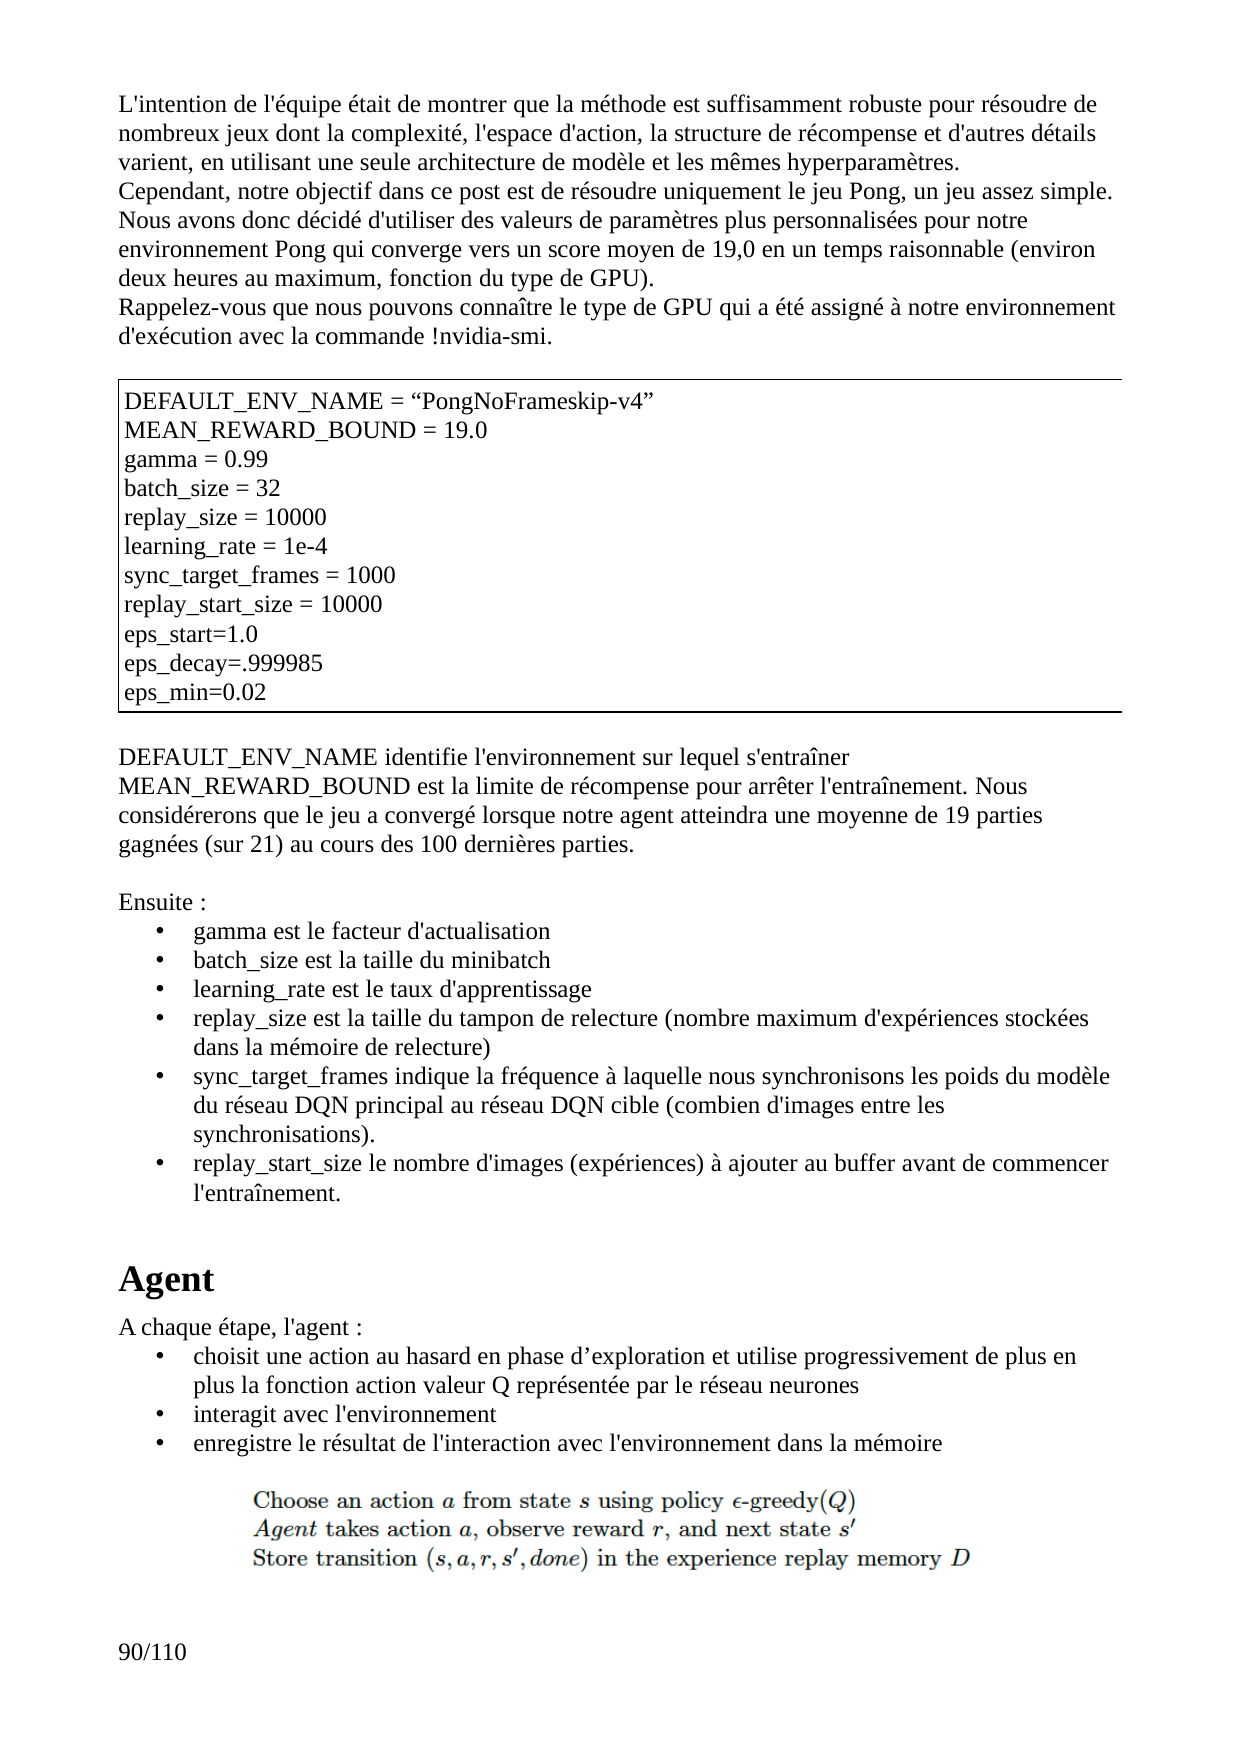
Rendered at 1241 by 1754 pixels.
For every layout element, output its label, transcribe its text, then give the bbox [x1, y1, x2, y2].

text A chaque étape, l'agent : [118, 1312, 1122, 1341]
list replay_start_size le nombre d'images (expériences) à ajouter au buffer avant de commencer l'entraînement. [156, 1148, 1122, 1206]
list replay_size est la taille du tampon de relecture (nombre maximum d'expériences stockées dans la mémoire de relecture) [156, 1003, 1122, 1061]
list enregistre le résultat de l'interaction avec l'environnement dans la mémoire [156, 1428, 1122, 1457]
text Ensuite : [118, 887, 1122, 916]
text Rappelez-vous que nous pouvons connaître le type de GPU qui a été assigné à notre environnement d'exécution avec la commande !nvidia-smi. [118, 292, 1122, 350]
table_header DEFAULT_ENV_NAME = “PongNoFrameskip-v4” MEAN_REWARD_BOUND = 19.0 gamma = 0.99 batch_size = 32 replay_size = 10000 learning_rate = 1e-4 sync_target_frames = 1000 replay_start_size = 10000 eps_start=1.0 eps_decay=.999985 eps_min=0.02 [119, 380, 1122, 711]
list gamma est le facteur d'actualisation [156, 916, 1122, 945]
text Cependant, notre objectif dans ce post est de résoudre uniquement le jeu Pong, un jeu assez simple. Nous avons donc décidé d'utiliser des valeurs de paramètres plus personnalisées pour notre environnement Pong qui converge vers un score moyen de 19,0 en un temps raisonnable (environ deux heures au maximum, fonction du type de GPU). [118, 176, 1122, 292]
list learning_rate est le taux d'apprentissage [156, 974, 1122, 1003]
text MEAN_REWARD_BOUND est la limite de récompense pour arrêter l'entraînement. Nous considérerons que le jeu a convergé lorsque notre agent atteindra une moyenne de 19 parties gagnées (sur 21) au cours des 100 dernières parties. [118, 771, 1122, 858]
list choisit une action au hasard en phase d’exploration et utilise progressivement de plus en plus la fonction action valeur Q représentée par le réseau neurones [156, 1341, 1122, 1399]
list batch_size est la taille du minibatch [156, 945, 1122, 974]
picture [242, 1486, 998, 1574]
list interagit avec l'environnement [156, 1399, 1122, 1428]
text L'intention de l'équipe était de montrer que la méthode est suffisamment robuste pour résoudre de nombreux jeux dont la complexité, l'espace d'action, la structure de récompense et d'autres détails varient, en utilisant une seule architecture de modèle et les mêmes hyperparamètres. [118, 88, 1122, 176]
text DEFAULT_ENV_NAME identifie l'environnement sur lequel s'entraîner [118, 741, 1122, 771]
subtitle Agent [118, 1256, 1122, 1299]
list sync_target_frames indique la fréquence à laquelle nous synchronisons les poids du modèle du réseau DQN principal au réseau DQN cible (combien d'images entre les synchronisations). [156, 1061, 1122, 1148]
